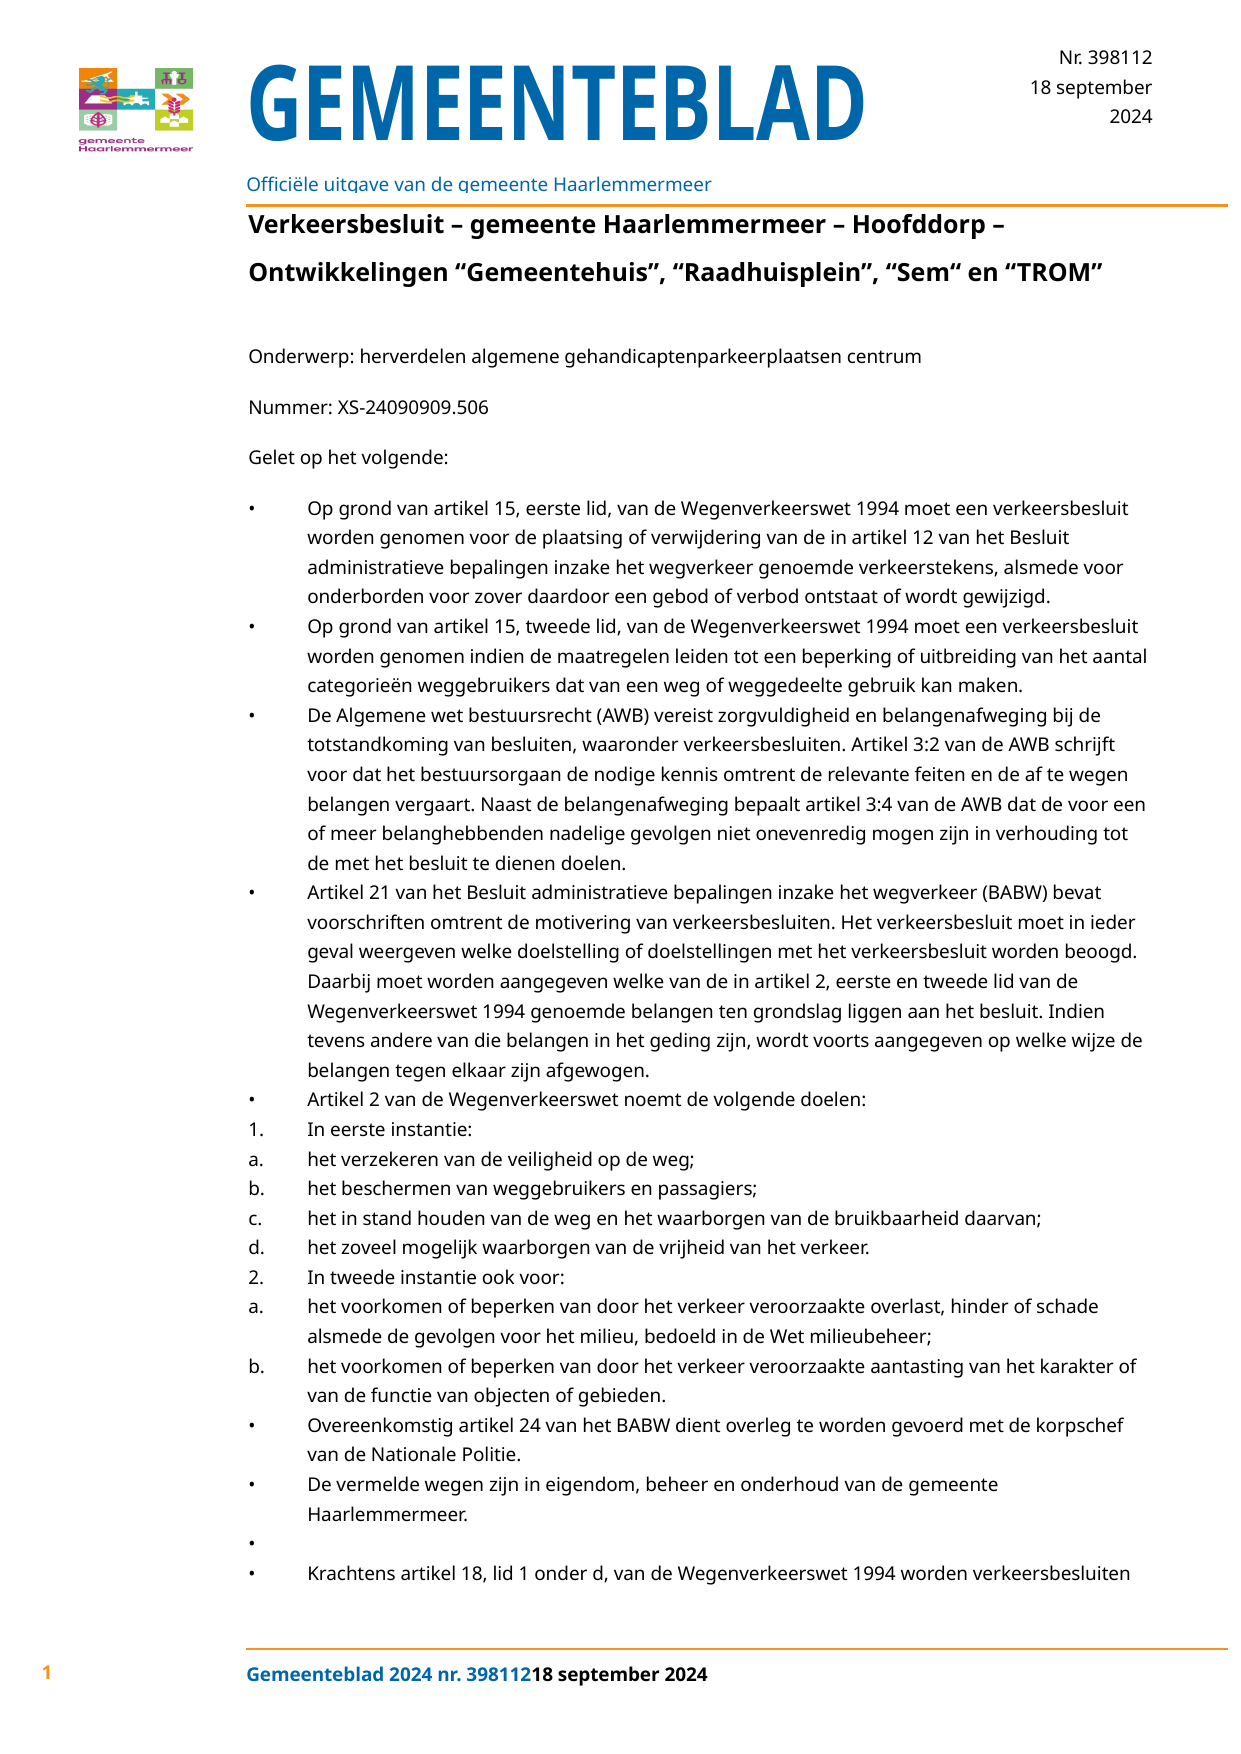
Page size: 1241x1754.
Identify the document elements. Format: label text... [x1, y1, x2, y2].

list In eerste instantie: [248, 1116, 1152, 1142]
picture [41, 47, 231, 172]
text Gelet op het volgende: [248, 444, 1152, 470]
list De Algemene wet bestuursrecht (AWB) vereist zorgvuldigheid en belangenafweging bij de totstandkoming van besluiten, waaronder verkeersbesluiten. Artikel 3:2 van de AWB schrijft voor dat het bestuursorgaan de nodige kennis omtrent de relevante feiten en de af te wegen belangen vergaart. Naast de belangenafweging bepaalt artikel 3:4 van de AWB dat de voor een of meer belanghebbenden nadelige gevolgen niet onevenredig mogen zijn in verhouding tot de met het besluit te dienen doelen. [248, 702, 1152, 876]
text Onderwerp: herverdelen algemene gehandicaptenparkeerplaatsen centrum [248, 344, 1152, 369]
list Overeenkomstig artikel 24 van het BABW dient overleg te worden gevoerd met de korpschef van de Nationale Politie. [248, 1412, 1152, 1467]
list het voorkomen of beperken van door het verkeer veroorzaakte overlast, hinder of schade alsmede de gevolgen voor het milieu, bedoeld in de Wet milieubeheer; [248, 1294, 1152, 1349]
list De vermelde wegen zijn in eigendom, beheer en onderhoud van de gemeente Haarlemmermeer. [248, 1471, 1152, 1526]
list Artikel 2 van de Wegenverkeerswet noemt de volgende doelen: [248, 1087, 1152, 1112]
list het in stand houden van de weg en het waarborgen van de bruikbaarheid daarvan; [248, 1205, 1152, 1231]
list In tweede instantie ook voor: [248, 1264, 1152, 1290]
text Verkeersbesluit – gemeente Haarlemmermeer – Hoofddorp – Ontwikkelingen “Gemeentehuis”, “Raadhuisplein”, “Sem“ en “TROM” [248, 207, 1152, 288]
list het verzekeren van de veiligheid op de weg; [248, 1146, 1152, 1171]
list Op grond van artikel 15, tweede lid, van de Wegenverkeerswet 1994 moet een verkeersbesluit worden genomen indien de maatregelen leiden tot een beperking of uitbreiding van het aantal categorieën weggebruikers dat van een weg of weggedeelte gebruik kan maken. [248, 613, 1152, 698]
list Artikel 21 van het Besluit administratieve bepalingen inzake het wegverkeer (BABW) bevat voorschriften omtrent de motivering van verkeersbesluiten. Het verkeersbesluit moet in ieder geval weergeven welke doelstelling of doelstellingen met het verkeersbesluit worden beoogd. Daarbij moet worden aangegeven welke van de in artikel 2, eerste en tweede lid van de Wegenverkeerswet 1994 genoemde belangen ten grondslag liggen aan het besluit. Indien tevens andere van die belangen in het geding zijn, wordt voorts aangegeven op welke wijze de belangen tegen elkaar zijn afgewogen. [248, 879, 1152, 1083]
list Krachtens artikel 18, lid 1 onder d, van de Wegenverkeerswet 1994 worden verkeersbesluiten [248, 1560, 1152, 1586]
list het zoveel mogelijk waarborgen van de vrijheid van het verkeer. [248, 1234, 1152, 1260]
list het voorkomen of beperken van door het verkeer veroorzaakte aantasting van het karakter of van de functie van objecten of gebieden. [248, 1353, 1152, 1408]
list het beschermen van weggebruikers en passagiers; [248, 1175, 1152, 1201]
list Op grond van artikel 15, eerste lid, van de Wegenverkeerswet 1994 moet een verkeersbesluit worden genomen voor de plaatsing of verwijdering van de in artikel 12 van het Besluit administratieve bepalingen inzake het wegverkeer genoemde verkeerstekens, alsmede voor onderborden voor zover daardoor een gebod of verbod ontstaat of wordt gewijzigd. [248, 495, 1152, 609]
text Nummer: XS-24090909.506 [248, 394, 1152, 420]
